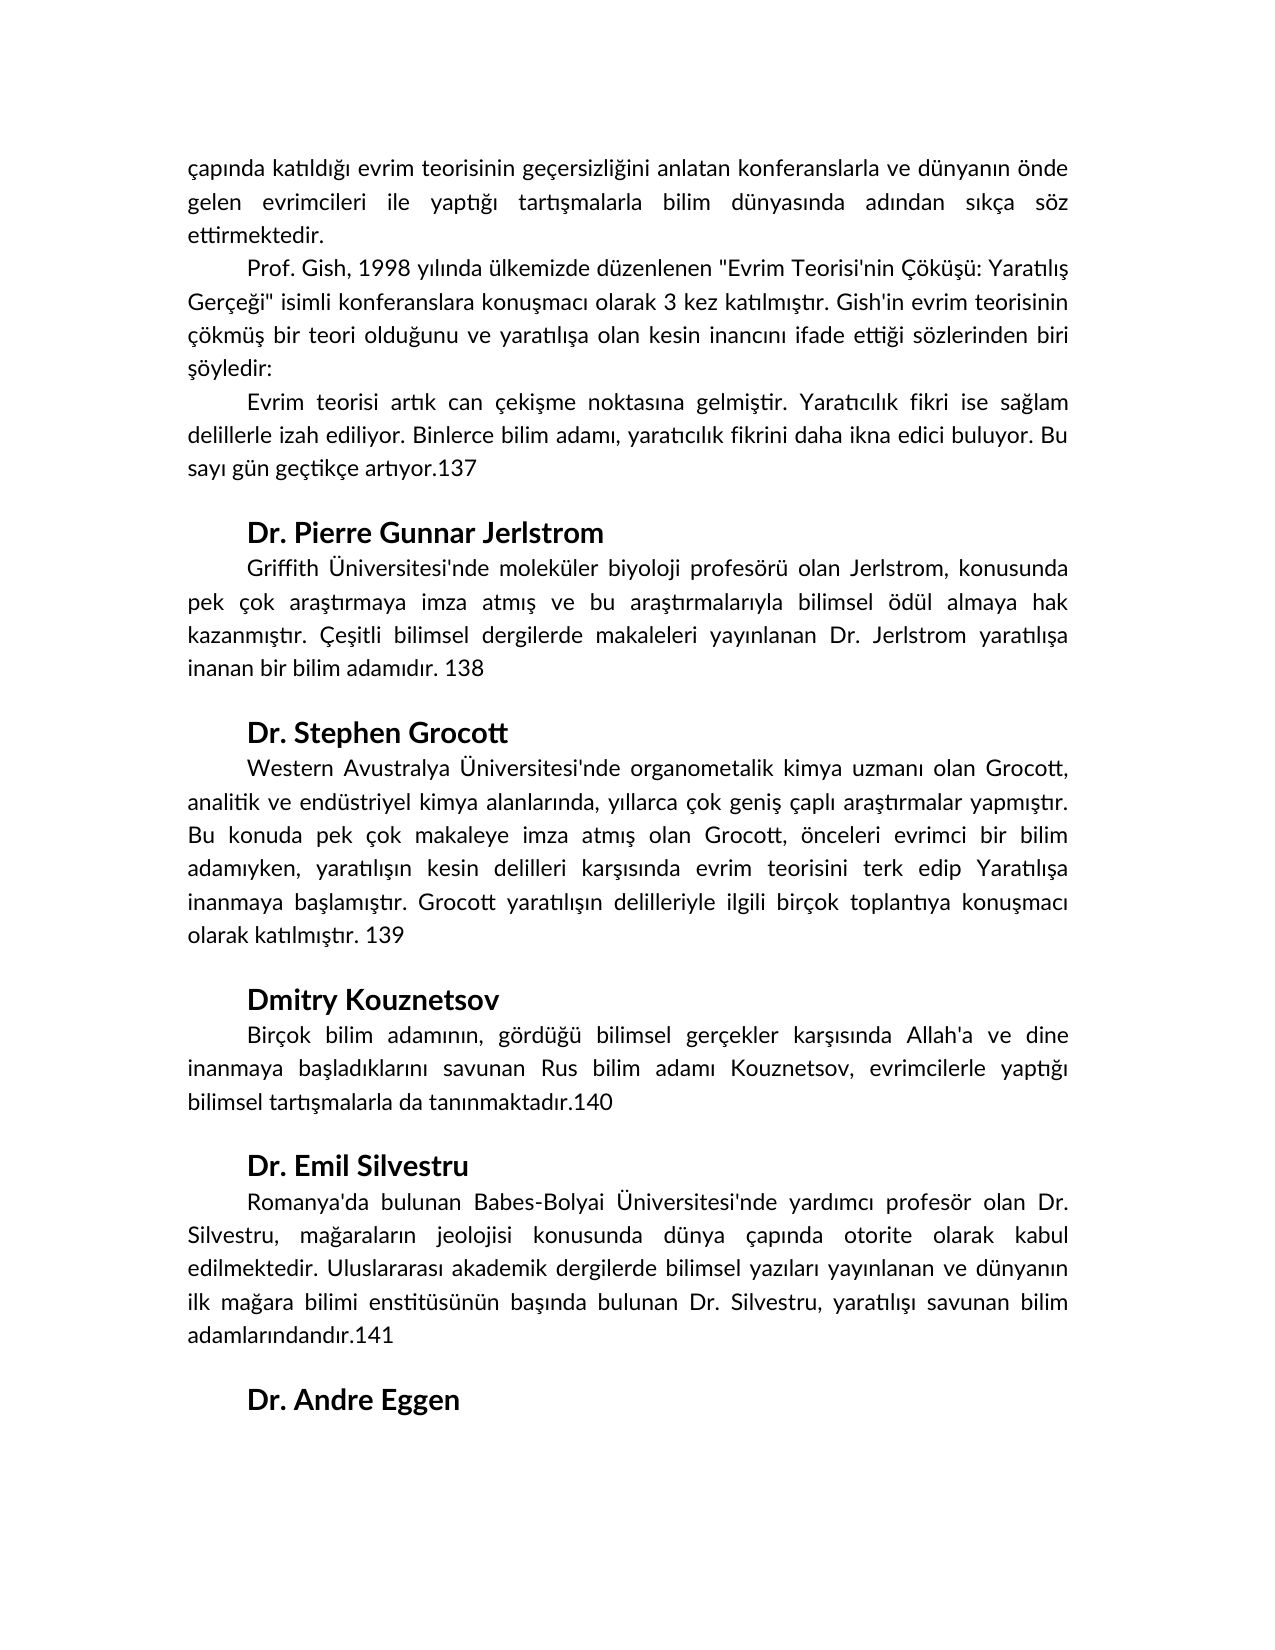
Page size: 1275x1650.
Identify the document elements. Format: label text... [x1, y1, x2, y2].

text Griffith Üniversitesi'nde moleküler biyoloji profesörü olan Jerlstrom, konusunda pek çok araştırmaya imza atmış ve bu araştırmalarıyla bilimsel ödül almaya hak kazanmıştır. Çeşitli bilimsel dergilerde makaleleri yayınlanan Dr. Jerlstrom yaratılışa inanan bir bilim adamıdır. 138 [187, 550, 1070, 683]
text Romanya'da bulunan Babes-Bolyai Üniversitesi'nde yardımcı profesör olan Dr. Silvestru, mağaraların jeolojisi konusunda dünya çapında otorite olarak kabul edilmektedir. Uluslararası akademik dergilerde bilimsel yazıları yayınlanan ve dünyanın ilk mağara bilimi enstitüsünün başında bulunan Dr. Silvestru, yaratılışı savunan bilim adamlarındandır.141 [187, 1183, 1070, 1350]
text Dr. Andre Eggen [187, 1383, 1070, 1417]
text Birçok bilim adamının, gördüğü bilimsel gerçekler karşısında Allah'a ve dine inanmaya başladıklarını savunan Rus bilim adamı Kouznetsov, evrimcilerle yaptığı bilimsel tartışmalarla da tanınmaktadır.140 [187, 1017, 1070, 1117]
text Dr. Pierre Gunnar Jerlstrom [187, 517, 1070, 550]
text Evrim teorisi artık can çekişme noktasına gelmiştir. Yaratıcılık fikri ise sağlam delillerle izah ediliyor. Binlerce bilim adamı, yaratıcılık fikrini daha ikna edici buluyor. Bu sayı gün geçtikçe artıyor.137 [187, 383, 1070, 483]
text Prof. Gish, 1998 yılında ülkemizde düzenlenen "Evrim Teorisi'nin Çöküşü: Yaratılış Gerçeği" isimli konferanslara konuşmacı olarak 3 kez katılmıştır. Gish'in evrim teorisinin çökmüş bir teori olduğunu ve yaratılışa olan kesin inancını ifade ettiği sözlerinden biri şöyledir: [187, 250, 1070, 383]
text Dmitry Kouznetsov [187, 983, 1070, 1017]
text Western Avustralya Üniversitesi'nde organometalik kimya uzmanı olan Grocott, analitik ve endüstriyel kimya alanlarında, yıllarca çok geniş çaplı araştırmalar yapmıştır. Bu konuda pek çok makaleye imza atmış olan Grocott, önceleri evrimci bir bilim adamıyken, yaratılışın kesin delilleri karşısında evrim teorisini terk edip Yaratılışa inanmaya başlamıştır. Grocott yaratılışın delilleriyle ilgili birçok toplantıya konuşmacı olarak katılmıştır. 139 [187, 750, 1070, 950]
text Dr. Stephen Grocott [187, 717, 1070, 750]
text Dr. Emil Silvestru [187, 1150, 1070, 1183]
text çapında katıldığı evrim teorisinin geçersizliğini anlatan konferanslarla ve dünyanın önde gelen evrimcileri ile yaptığı tartışmalarla bilim dünyasında adından sıkça söz ettirmektedir. [187, 150, 1070, 250]
